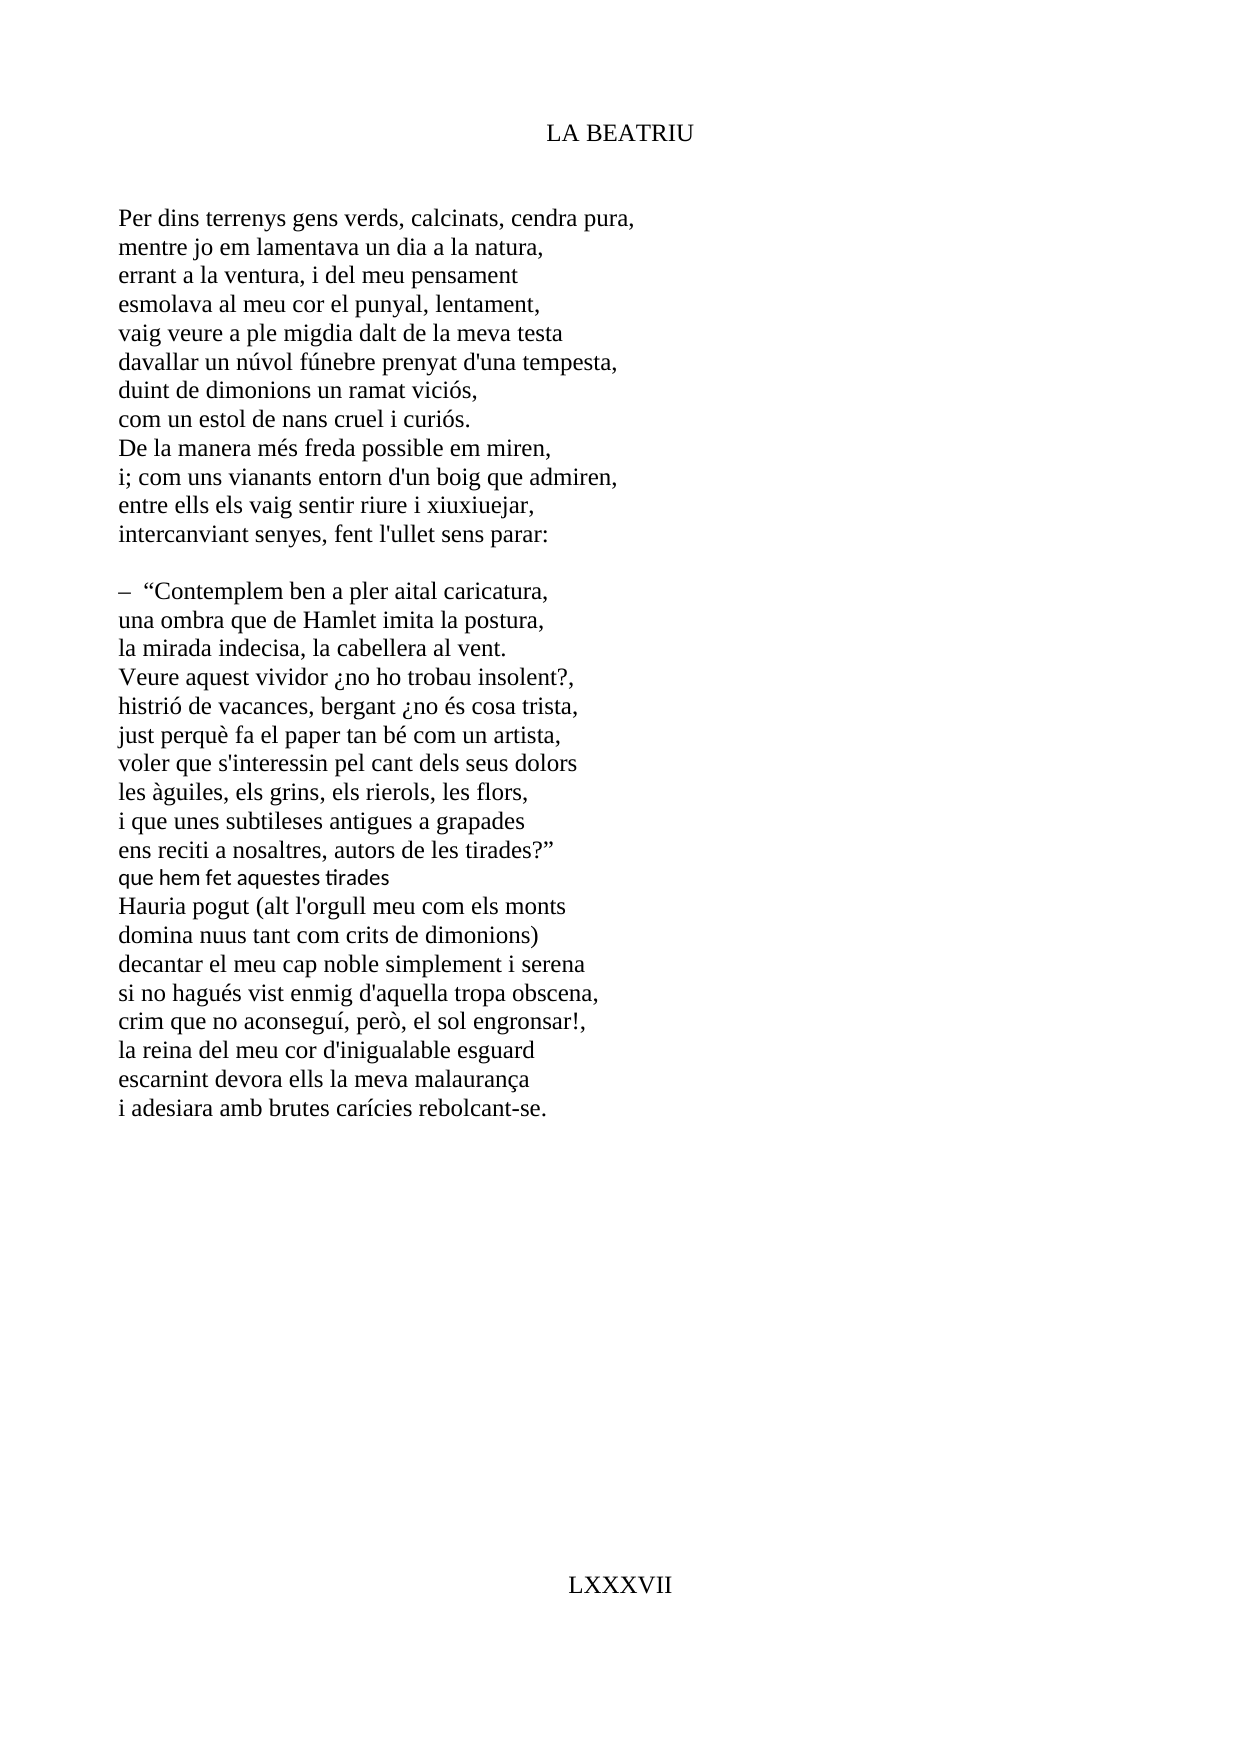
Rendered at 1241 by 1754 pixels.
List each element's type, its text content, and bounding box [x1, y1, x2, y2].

text duint de dimonions un ramat viciós, [118, 375, 1122, 404]
text voler que s'interessin pel cant dels seus dolors [118, 748, 1122, 777]
text la reina del meu cor d'inigualable esguard [118, 1035, 1122, 1064]
text una ombra que de Hamlet imita la postura, [118, 605, 1122, 633]
text la mirada indecisa, la cabellera al vent. [118, 633, 1122, 662]
text i adesiara amb brutes carícies rebolcant-se. [118, 1093, 1122, 1121]
text i; com uns vianants entorn d'un boig que admiren, [118, 462, 1122, 490]
text decantar el meu cap noble simplement i serena [118, 949, 1122, 978]
text que hem fet aquestes tirades [118, 863, 1122, 891]
text Per dins terrenys gens verds, calcinats, cendra pura, [118, 203, 1122, 232]
text entre ells els vaig sentir riure i xiuxiuejar, [118, 490, 1122, 519]
text crim que no aconseguí, però, el sol engronsar!, [118, 1006, 1122, 1035]
text errant a la ventura, i del meu pensament [118, 260, 1122, 289]
text les àguiles, els grins, els rierols, les flors, [118, 777, 1122, 806]
text LXXXVII [118, 1570, 1122, 1598]
text Hauria pogut (alt l'orgull meu com els monts [118, 891, 1122, 920]
text esmolava al meu cor el punyal, lentament, [118, 289, 1122, 318]
text – “Contemplem ben a pler aital caricatura, [118, 576, 1122, 605]
text ens reciti a nosaltres, autors de les tirades?” [118, 835, 1122, 863]
text si no hagués vist enmig d'aquella tropa obscena, [118, 978, 1122, 1006]
text davallar un núvol fúnebre prenyat d'una tempesta, [118, 347, 1122, 375]
text vaig veure a ple migdia dalt de la meva testa [118, 318, 1122, 347]
text just perquè fa el paper tan bé com un artista, [118, 720, 1122, 748]
text com un estol de nans cruel i curiós. [118, 404, 1122, 433]
text i que unes subtileses antigues a grapades [118, 806, 1122, 835]
text histrió de vacances, bergant ¿no és cosa trista, [118, 691, 1122, 720]
text escarnint devora ells la meva malaurança [118, 1064, 1122, 1093]
text mentre jo em lamentava un dia a la natura, [118, 232, 1122, 260]
text intercanviant senyes, fent l'ullet sens parar: [118, 519, 1122, 548]
text domina nuus tant com crits de dimonions) [118, 920, 1122, 949]
text LA BEATRIU [118, 118, 1122, 147]
text De la manera més freda possible em miren, [118, 433, 1122, 462]
text Veure aquest vividor ¿no ho trobau insolent?, [118, 662, 1122, 691]
